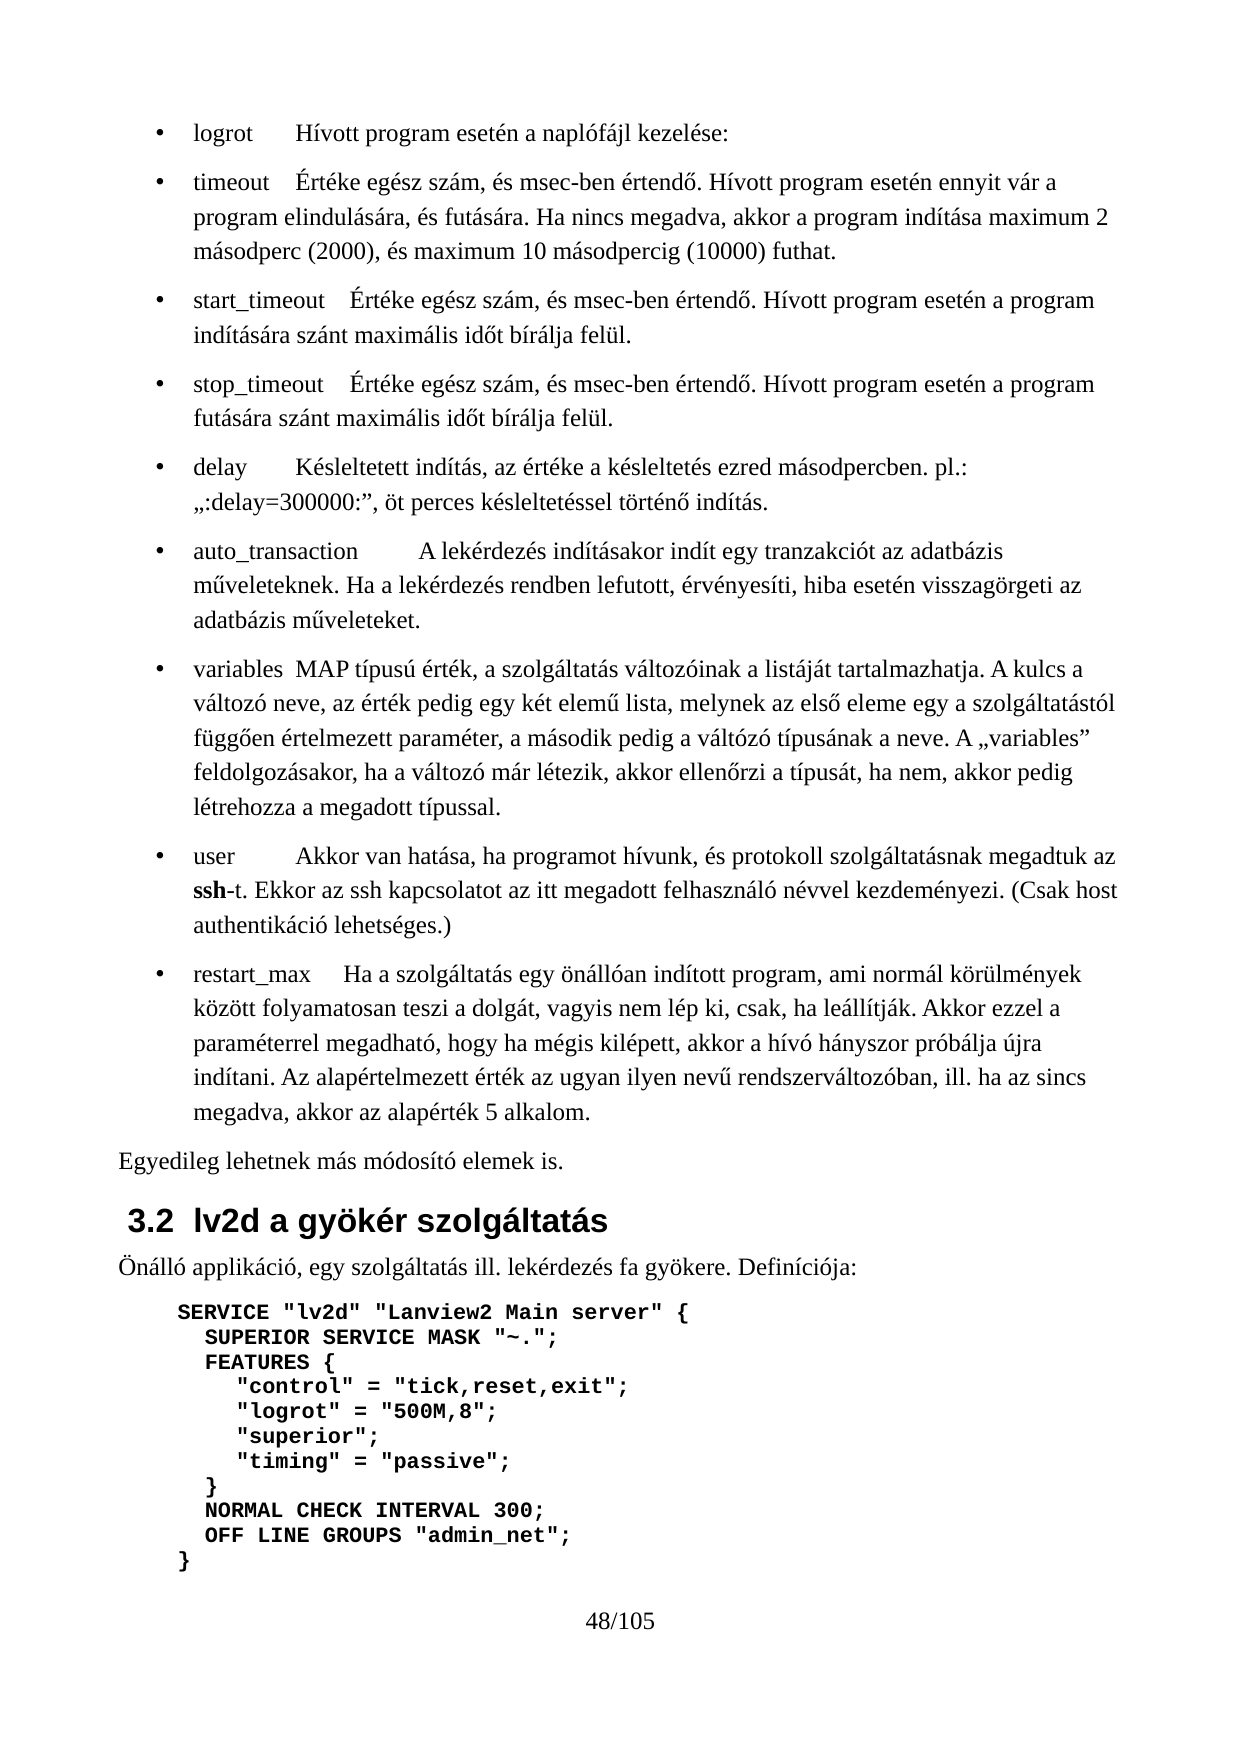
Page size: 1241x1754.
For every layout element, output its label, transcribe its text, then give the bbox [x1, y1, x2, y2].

text } [177, 1549, 1122, 1574]
text Önálló applikáció, egy szolgáltatás ill. lekérdezés fa gyökere. Definíciója: [118, 1252, 1122, 1281]
list logrot Hívott program esetén a naplófájl kezelése: [156, 118, 1122, 147]
list user Akkor van hatása, ha programot hívunk, és protokoll szolgáltatásnak megadtuk az ssh-t. Ekkor az ssh kapcsolatot az itt megadott felhasználó névvel kezdeményezi. (Csak host authentikáció lehetséges.) [156, 841, 1122, 938]
list timeout Értéke egész szám, és msec-ben értendő. Hívott program esetén ennyit vár a program elindulására, és futására. Ha nincs megadva, akkor a program indítása maximum 2 másodperc (2000), és maximum 10 másodpercig (10000) futhat. [156, 167, 1122, 265]
text } [177, 1475, 1122, 1500]
text "logrot" = "500M,8"; [177, 1401, 1122, 1425]
text SERVICE "lv2d" "Lanview2 Main server" { [177, 1301, 1122, 1326]
text "timing" = "passive"; [177, 1450, 1122, 1475]
text Egyedileg lehetnek más módosító elemek is. [118, 1146, 1122, 1174]
text OFF LINE GROUPS "admin_net"; [177, 1524, 1122, 1549]
list delay Késleltetett indítás, az értéke a késleltetés ezred másodpercben. pl.: „:delay=300000:”, öt perces késleltetéssel történő indítás. [156, 452, 1122, 516]
list variables MAP típusú érték, a szolgáltatás változóinak a listáját tartalmazhatja. A kulcs a változó neve, az érték pedig egy két elemű lista, melynek az első eleme egy a szolgáltatástól függően értelmezett paraméter, a második pedig a váltózó típusának a neve. A „variables” feldolgozásakor, ha a változó már létezik, akkor ellenőrzi a típusát, ha nem, akkor pedig létrehozza a megadott típussal. [156, 654, 1122, 821]
text SUPERIOR SERVICE MASK "~."; [177, 1326, 1122, 1351]
subtitle lv2d a gyökér szolgáltatás [118, 1201, 1122, 1240]
list start_timeout Értéke egész szám, és msec-ben értendő. Hívott program esetén a program indítására szánt maximális időt bírálja felül. [156, 285, 1122, 348]
text "superior"; [177, 1425, 1122, 1450]
text NORMAL CHECK INTERVAL 300; [177, 1500, 1122, 1524]
list stop_timeout Értéke egész szám, és msec-ben értendő. Hívott program esetén a program futására szánt maximális időt bírálja felül. [156, 369, 1122, 432]
text "control" = "tick,reset,exit"; [177, 1376, 1122, 1401]
list auto_transaction A lekérdezés indításakor indít egy tranzakciót az adatbázis műveleteknek. Ha a lekérdezés rendben lefutott, érvényesíti, hiba esetén visszagörgeti az adatbázis műveleteket. [156, 536, 1122, 633]
text FEATURES { [177, 1351, 1122, 1376]
list restart_max Ha a szolgáltatás egy önállóan indított program, ami normál körülmények között folyamatosan teszi a dolgát, vagyis nem lép ki, csak, ha leállítják. Akkor ezzel a paraméterrel megadható, hogy ha mégis kilépett, akkor a hívó hányszor próbálja újra indítani. Az alapértelmezett érték az ugyan ilyen nevű rendszerváltozóban, ill. ha az sincs megadva, akkor az alapérték 5 alkalom. [156, 959, 1122, 1126]
